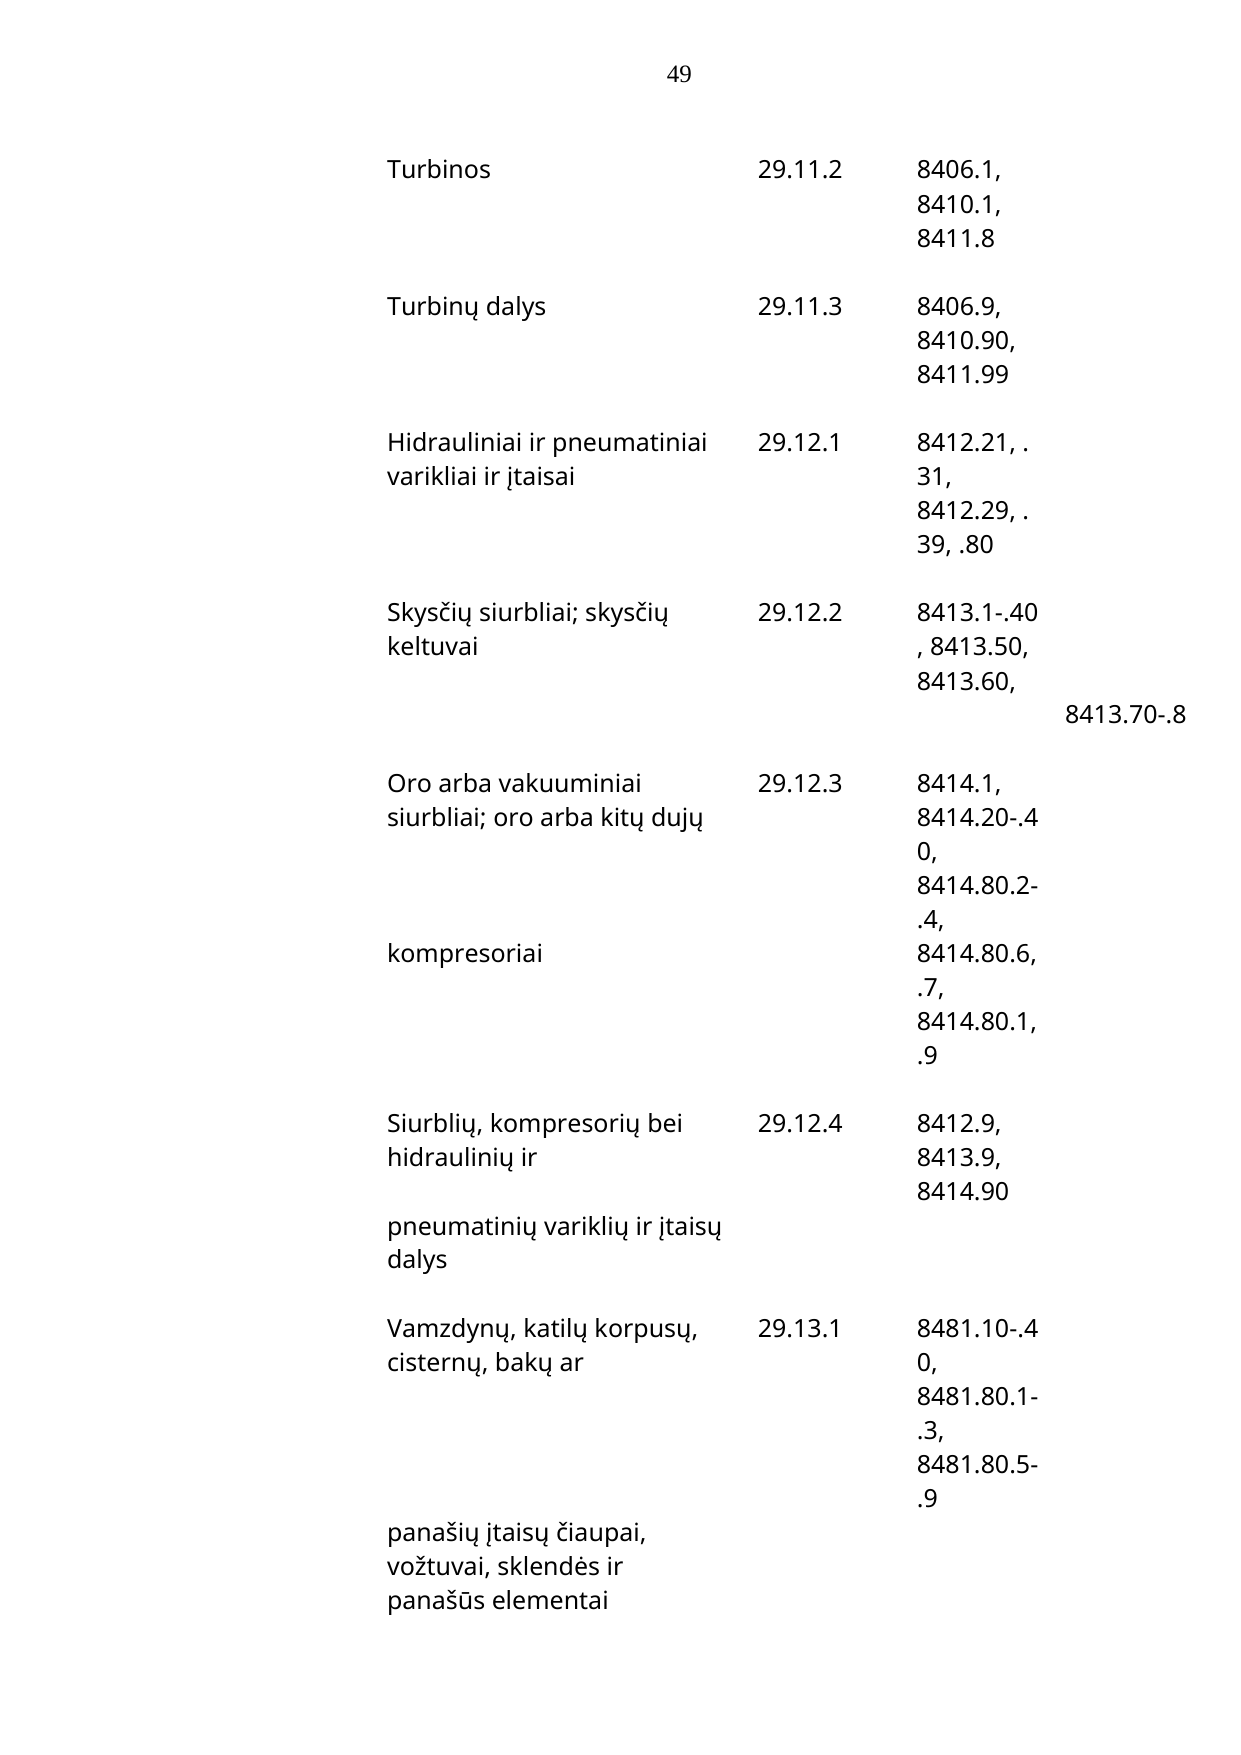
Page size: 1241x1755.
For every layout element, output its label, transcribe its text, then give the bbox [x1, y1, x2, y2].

table_cell [376, 731, 746, 765]
table_cell 8414.1, 8414.20-.40, 8414.80.2-.4, [905, 765, 1054, 936]
table_cell [177, 425, 323, 561]
table_cell 29.13.1 [746, 1310, 905, 1515]
table_cell panašūs elementai [376, 1583, 746, 1617]
table_cell [177, 731, 323, 765]
table_cell [177, 391, 323, 425]
table_cell 29.12.3 [746, 765, 905, 936]
table_cell [177, 118, 323, 152]
table_cell 29.12.1 [746, 425, 905, 561]
table_cell [177, 289, 323, 391]
table_cell Skysčių siurbliai; skysčių keltuvai [376, 595, 746, 697]
table_cell [376, 697, 746, 731]
table_cell [177, 697, 323, 731]
table_cell 29.11.2 [746, 152, 905, 254]
table_cell [1054, 1515, 1204, 1583]
table_cell [177, 1072, 323, 1106]
table_cell [1054, 425, 1204, 561]
table_cell 29.12.4 [746, 1106, 905, 1208]
table_cell [323, 289, 376, 391]
table_cell Hidrauliniai ir pneumatiniai varikliai ir įtaisai [376, 425, 746, 561]
table_cell [1054, 936, 1204, 1072]
table_cell 29.12.2 [746, 595, 905, 697]
table_cell [376, 561, 746, 595]
table_cell 8481.10-.40, 8481.80.1-.3, 8481.80.5-.9 [905, 1310, 1054, 1515]
table_cell [1054, 561, 1204, 595]
table_cell 8406.9, 8410.90, 8411.99 [905, 289, 1054, 391]
table_cell [1054, 1276, 1204, 1310]
table_cell [746, 1583, 905, 1617]
table_cell [323, 1310, 376, 1515]
table_cell [323, 1208, 376, 1276]
table_cell [323, 1583, 376, 1617]
table_cell [323, 1106, 376, 1208]
table_cell Oro arba vakuuminiai siurbliai; oro arba kitų dujų [376, 765, 746, 936]
table_cell [323, 254, 376, 288]
table_cell [746, 1072, 905, 1106]
table_cell [323, 152, 376, 254]
table_cell [1054, 1208, 1204, 1276]
table_cell [1054, 118, 1204, 152]
table_cell [1054, 152, 1204, 254]
table_cell [746, 561, 905, 595]
table_cell [746, 254, 905, 288]
table_cell [323, 595, 376, 697]
table_cell [177, 1515, 323, 1583]
table_cell [376, 254, 746, 288]
table_cell 29.11.3 [746, 289, 905, 391]
table_cell 8412.9, 8413.9, 8414.90 [905, 1106, 1054, 1208]
table_cell [177, 1208, 323, 1276]
table_cell [905, 254, 1054, 288]
table_cell [1054, 254, 1204, 288]
table_cell [746, 936, 905, 1072]
table_cell Turbinos [376, 152, 746, 254]
table_cell [746, 697, 905, 731]
table_cell [1054, 1583, 1204, 1617]
table_cell Vamzdynų, katilų korpusų, cisternų, bakų ar [376, 1310, 746, 1515]
table_cell kompresoriai [376, 936, 746, 1072]
table_cell [177, 254, 323, 288]
table_cell [177, 561, 323, 595]
table_cell [323, 1072, 376, 1106]
table_cell [905, 1515, 1054, 1583]
table_cell [323, 765, 376, 936]
table_cell [905, 697, 1054, 731]
table_cell [376, 1276, 746, 1310]
table_cell [323, 731, 376, 765]
table_cell [905, 1072, 1054, 1106]
table_cell [1054, 1106, 1204, 1208]
table_cell [746, 731, 905, 765]
table_cell [905, 1208, 1054, 1276]
table_cell 8413.70-.8 [1054, 697, 1204, 731]
table_cell [177, 595, 323, 697]
table_cell [746, 1208, 905, 1276]
table_cell [905, 731, 1054, 765]
table_cell [1054, 391, 1204, 425]
table_cell [323, 561, 376, 595]
table_cell [1054, 731, 1204, 765]
table_cell [905, 1276, 1054, 1310]
table_cell [323, 425, 376, 561]
table_cell [323, 936, 376, 1072]
table_cell [1054, 289, 1204, 391]
table_cell [746, 1515, 905, 1583]
table_cell [1054, 1310, 1204, 1515]
table_cell [177, 765, 323, 936]
table_cell 8414.80.6, .7, 8414.80.1, .9 [905, 936, 1054, 1072]
table_cell [1054, 1072, 1204, 1106]
table_cell Turbinų dalys [376, 289, 746, 391]
table_cell pneumatinių variklių ir įtaisų dalys [376, 1208, 746, 1276]
table_cell [746, 391, 905, 425]
table_cell [905, 1583, 1054, 1617]
table_cell [905, 561, 1054, 595]
table_cell panašių įtaisų čiaupai, vožtuvai, sklendės ir [376, 1515, 746, 1583]
table_cell [1054, 765, 1204, 936]
table_cell [177, 936, 323, 1072]
table_cell [376, 391, 746, 425]
table_cell [905, 391, 1054, 425]
table_cell [177, 1106, 323, 1208]
table_cell Siurblių, kompresorių bei hidraulinių ir [376, 1106, 746, 1208]
table_cell 8413.1-.40, 8413.50, 8413.60, [905, 595, 1054, 697]
table_cell [177, 1310, 323, 1515]
table_cell [376, 1072, 746, 1106]
table_cell [323, 1276, 376, 1310]
table_cell 8412.21, .31, 8412.29, .39, .80 [905, 425, 1054, 561]
table_cell [746, 118, 905, 152]
table_cell [1054, 595, 1204, 697]
table_cell [323, 391, 376, 425]
table_cell [323, 118, 376, 152]
table_cell [746, 1276, 905, 1310]
table_cell [177, 152, 323, 254]
table_cell [323, 1515, 376, 1583]
table_cell [905, 118, 1054, 152]
table_cell 8406.1, 8410.1, 8411.8 [905, 152, 1054, 254]
table_cell [323, 697, 376, 731]
table_cell [177, 1276, 323, 1310]
table_cell [177, 1583, 323, 1617]
table_cell [376, 118, 746, 152]
